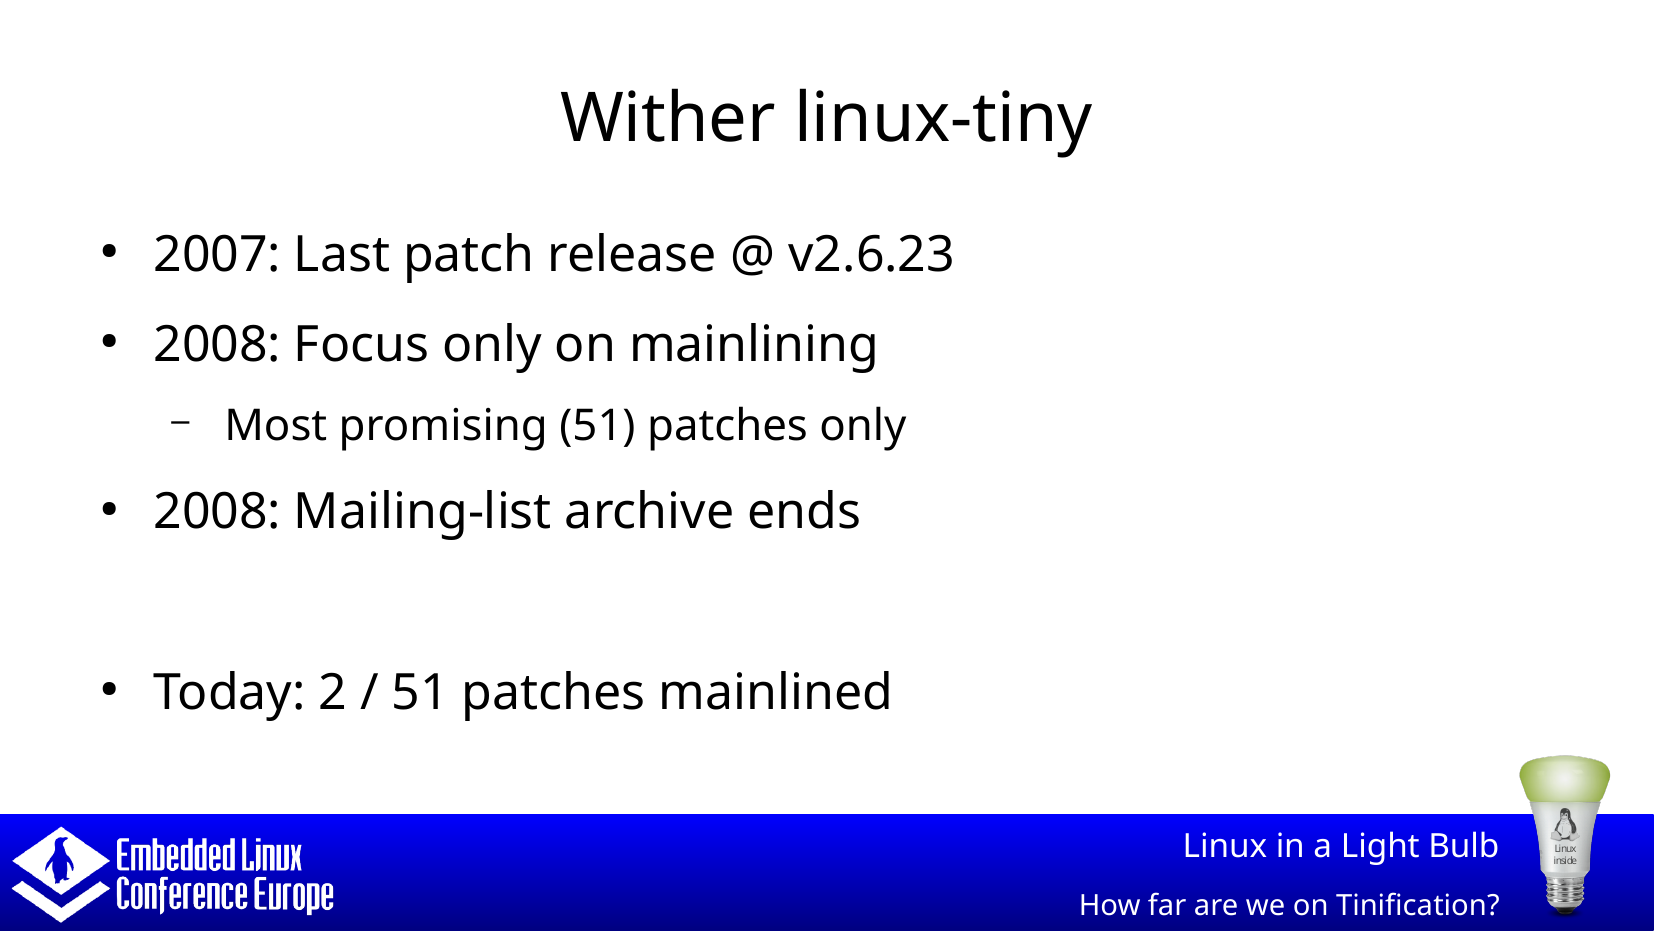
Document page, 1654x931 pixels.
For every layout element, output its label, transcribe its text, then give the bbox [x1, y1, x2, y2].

list 2007: Last patch release @ v2.6.23 2008: Focus only on mainlining Most promising (51) patches only 2008: Mailing-list archive ends Today: 2 / 51 patches mainlined [82, 217, 1571, 758]
title Wither linux-tiny [82, 37, 1571, 193]
picture [7, 821, 338, 927]
